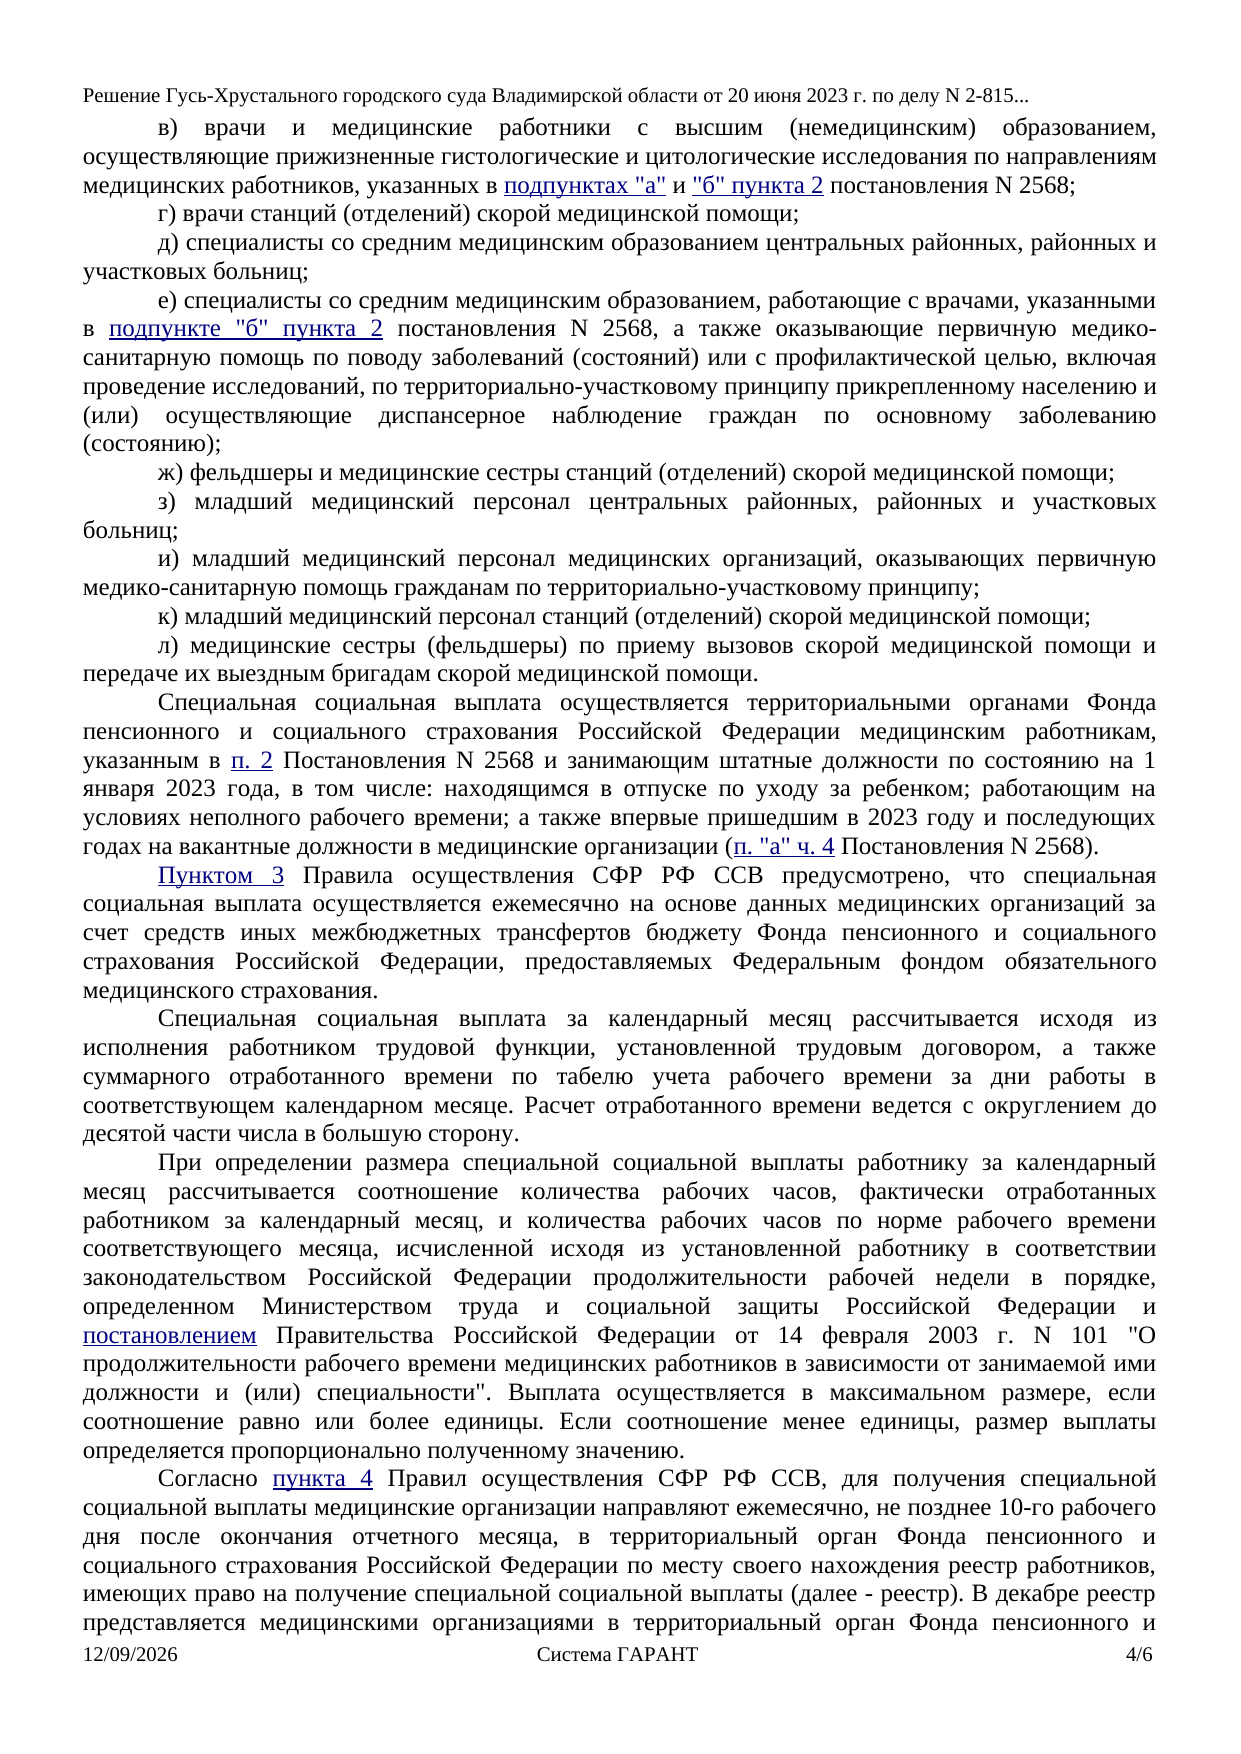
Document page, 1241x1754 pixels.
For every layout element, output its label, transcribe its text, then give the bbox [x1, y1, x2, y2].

text г) врачи станций (отделений) скорой медицинской помощи; [83, 198, 1157, 227]
text Специальная социальная выплата за календарный месяц рассчитывается исходя из исполнения работником трудовой функции, установленной трудовым договором, а также суммарного отработанного времени по табелю учета рабочего времени за дни работы в соответствующем календарном месяце. Расчет отработанного времени ведется с округлением до десятой части числа в большую сторону. [83, 1003, 1157, 1147]
text з) младший медицинский персонал центральных районных, районных и участковых больниц; [83, 486, 1157, 543]
text к) младший медицинский персонал станций (отделений) скорой медицинской помощи; [83, 601, 1157, 630]
text д) специалисты со средним медицинским образованием центральных районных, районных и участковых больниц; [83, 227, 1157, 285]
text е) специалисты со средним медицинским образованием, работающие с врачами, указанными в подпункте "б" пункта 2 постановления N 2568, а также оказывающие первичную медико-санитарную помощь по поводу заболеваний (состояний) или с профилактической целью, включая проведение исследований, по территориально-участковому принципу прикрепленному населению и (или) осуществляющие диспансерное наблюдение граждан по основному заболеванию (состоянию); [83, 285, 1157, 457]
text л) медицинские сестры (фельдшеры) по приему вызовов скорой медицинской помощи и передаче их выездным бригадам скорой медицинской помощи. [83, 630, 1157, 687]
text в) врачи и медицинские работники с высшим (немедицинским) образованием, осуществляющие прижизненные гистологические и цитологические исследования по направлениям медицинских работников, указанных в подпунктах "а" и "б" пункта 2 постановления N 2568; [83, 112, 1157, 198]
text Специальная социальная выплата осуществляется территориальными органами Фонда пенсионного и социального страхования Российской Федерации медицинским работникам, указанным в п. 2 Постановления N 2568 и занимающим штатные должности по состоянию на 1 января 2023 года, в том числе: находящимся в отпуске по уходу за ребенком; работающим на условиях неполного рабочего времени; а также впервые пришедшим в 2023 году и последующих годах на вакантные должности в медицинские организации (п. "а" ч. 4 Постановления N 2568). [83, 687, 1157, 860]
text Пунктом 3 Правила осуществления СФР РФ ССВ предусмотрено, что специальная социальная выплата осуществляется ежемесячно на основе данных медицинских организаций за счет средств иных межбюджетных трансфертов бюджету Фонда пенсионного и социального страхования Российской Федерации, предоставляемых Федеральным фондом обязательного медицинского страхования. [83, 860, 1157, 1003]
text ж) фельдшеры и медицинские сестры станций (отделений) скорой медицинской помощи; [83, 457, 1157, 486]
text и) младший медицинский персонал медицинских организаций, оказывающих первичную медико-санитарную помощь гражданам по территориально-участковому принципу; [83, 543, 1157, 601]
text При определении размера специальной социальной выплаты работнику за календарный месяц рассчитывается соотношение количества рабочих часов, фактически отработанных работником за календарный месяц, и количества рабочих часов по норме рабочего времени соответствующего месяца, исчисленной исходя из установленной работнику в соответствии законодательством Российской Федерации продолжительности рабочей недели в порядке, определенном Министерством труда и социальной защиты Российской Федерации и постановлением Правительства Российской Федерации от 14 февраля 2003 г. N 101 "О продолжительности рабочего времени медицинских работников в зависимости от занимаемой ими должности и (или) специальности". Выплата осуществляется в максимальном размере, если соотношение равно или более единицы. Если соотношение менее единицы, размер выплаты определяется пропорционально полученному значению. [83, 1147, 1157, 1463]
text Согласно пункта 4 Правил осуществления СФР РФ ССВ, для получения специальной социальной выплаты медицинские организации направляют ежемесячно, не позднее 10-го рабочего дня после окончания отчетного месяца, в территориальный орган Фонда пенсионного и социального страхования Российской Федерации по месту своего нахождения реестр работников, имеющих право на получение специальной социальной выплаты (далее - реестр). В декабре реестр представляется медицинскими организациями в территориальный орган Фонда пенсионного и [83, 1463, 1157, 1636]
